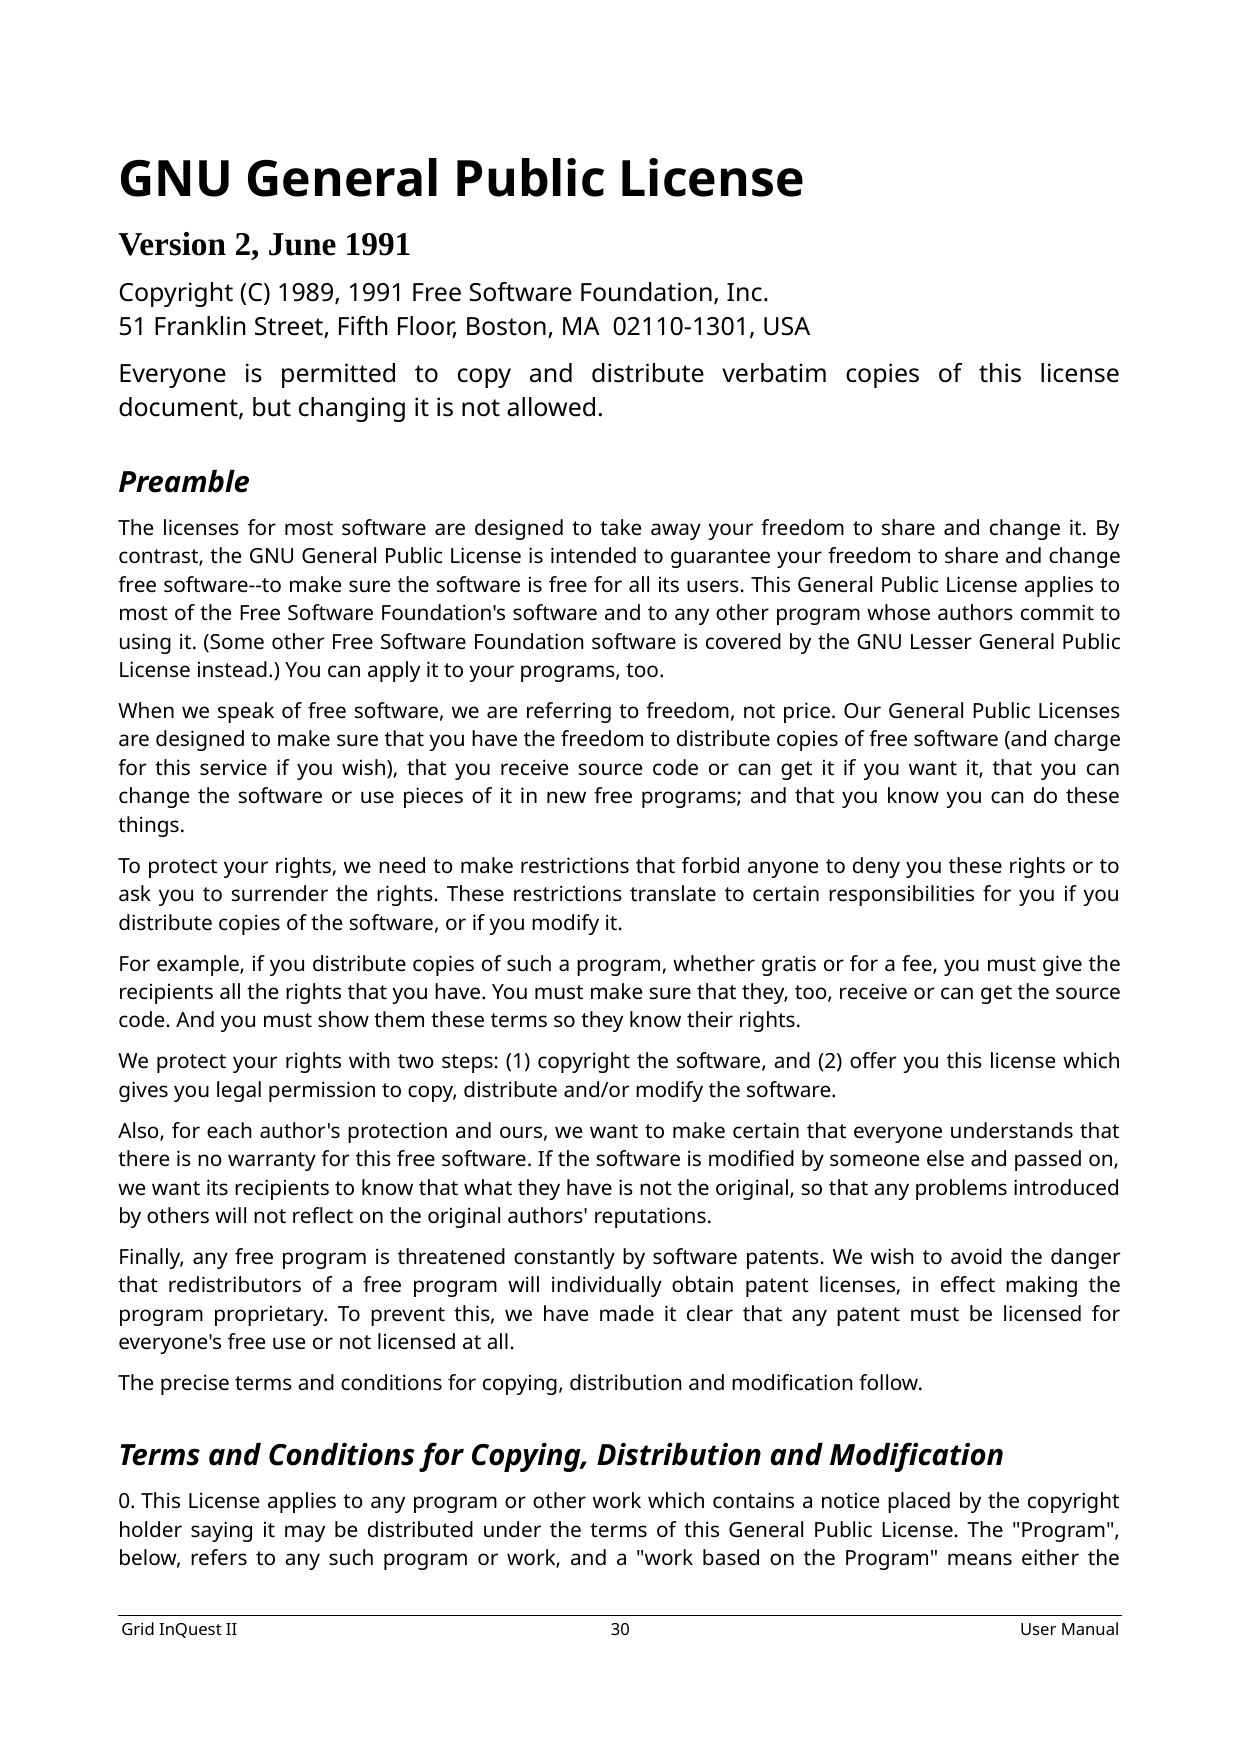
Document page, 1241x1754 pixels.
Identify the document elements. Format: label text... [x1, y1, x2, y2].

text The licenses for most software are designed to take away your freedom to share and change it. By contrast, the GNU General Public License is intended to guarantee your freedom to share and change free software--to make sure the software is free for all its users. This General Public License applies to most of the Free Software Foundation's software and to any other program whose authors commit to using it. (Some other Free Software Foundation software is covered by the GNU Lesser General Public License instead.) You can apply it to your programs, too. [118, 513, 1122, 684]
text For example, if you distribute copies of such a program, whether gratis or for a fee, you must give the recipients all the rights that you have. You must make sure that they, too, receive or can get the source code. And you must show them these terms so they know their rights. [118, 949, 1122, 1034]
subtitle GNU General Public License [118, 143, 1122, 211]
text We protect your rights with two steps: (1) copyright the software, and (2) offer you this license which gives you legal permission to copy, distribute and/or modify the software. [118, 1046, 1122, 1103]
subtitle Terms and Conditions for Copying, Distribution and Modification [118, 1434, 1122, 1474]
text Copyright (C) 1989, 1991 Free Software Foundation, Inc. 51 Franklin Street, Fifth Floor, Boston, MA 02110-1301, USA [118, 274, 1122, 343]
text The precise terms and conditions for copying, distribution and modification follow. [118, 1368, 1122, 1397]
text Finally, any free program is threatened constantly by software patents. We wish to avoid the danger that redistributors of a free program will individually obtain patent licenses, in effect making the program proprietary. To prevent this, we have made it clear that any patent must be licensed for everyone's free use or not licensed at all. [118, 1242, 1122, 1356]
text When we speak of free software, we are referring to freedom, not price. Our General Public Licenses are designed to make sure that you have the freedom to distribute copies of free software (and charge for this service if you wish), that you receive source code or can get it if you want it, that you can change the software or use pieces of it in new free programs; and that you know you can do these things. [118, 696, 1122, 838]
text Also, for each author's protection and ours, we want to make certain that everyone understands that there is no warranty for this free software. If the software is modified by someone else and passed on, we want its recipients to know that what they have is not the original, so that any problems introduced by others will not reflect on the original authors' reputations. [118, 1116, 1122, 1229]
text 0. This License applies to any program or other work which contains a notice placed by the copyright holder saying it may be distributed under the terms of this General Public License. The "Program", below, refers to any such program or work, and a "work based on the Program" means either the [118, 1486, 1122, 1572]
subtitle Preamble [118, 461, 1122, 501]
text To protect your rights, we need to make restrictions that forbid anyone to deny you these rights or to ask you to surrender the rights. These restrictions translate to certain responsibilities for you if you distribute copies of the software, or if you modify it. [118, 851, 1122, 936]
text Version 2, June 1991 [118, 224, 1122, 262]
text Everyone is permitted to copy and distribute verbatim copies of this license document, but changing it is not allowed. [118, 355, 1122, 423]
